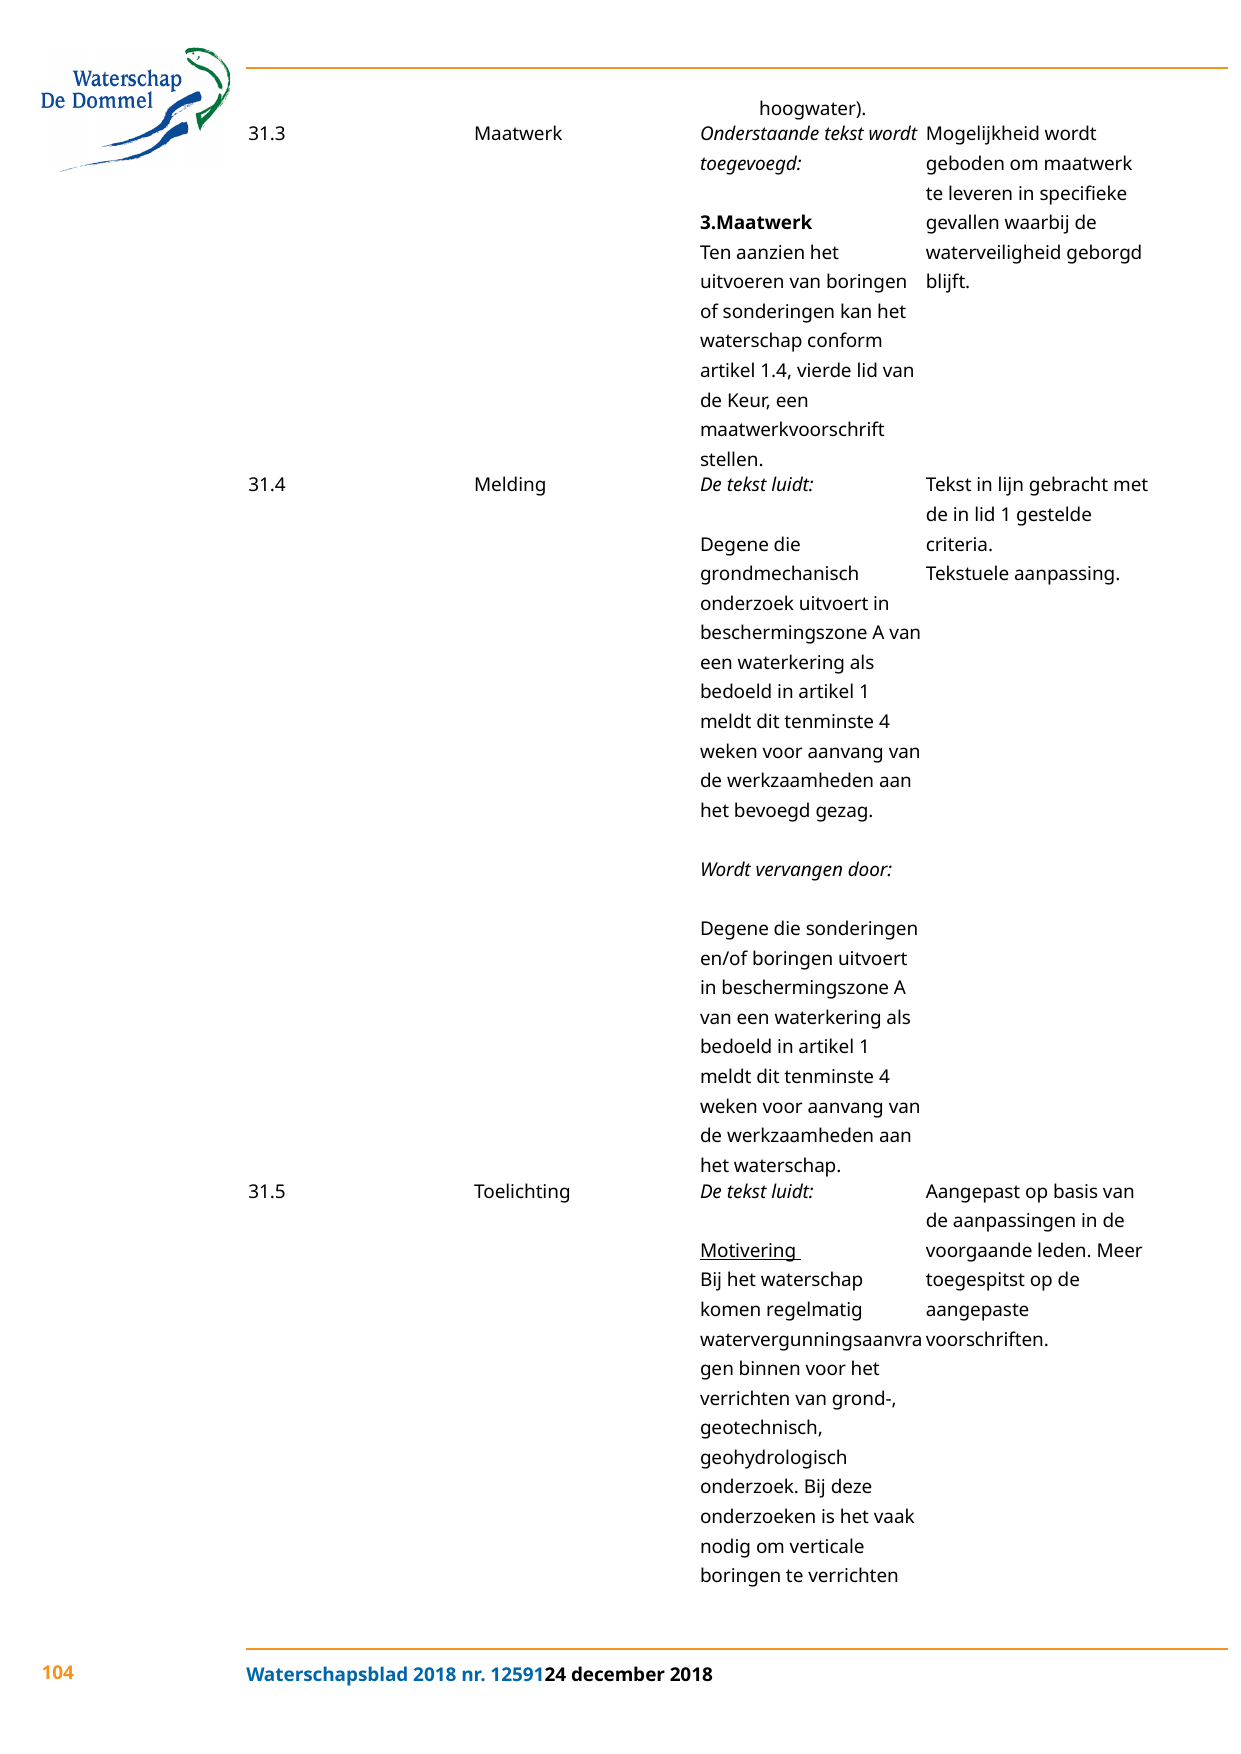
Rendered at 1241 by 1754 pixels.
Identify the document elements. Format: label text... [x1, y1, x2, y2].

table_cell Mogelijkheid wordt geboden om maatwerk te leveren in specifieke gevallen waarbij de waterveiligheid geborgd blijft. [926, 121, 1152, 472]
table_cell De tekst luidt: Motivering Bij het waterschap komen regelmatig watervergunningsaanvragen binnen voor het verrichten van grond-, geotechnisch, geohydrologisch onderzoek. Bij deze onderzoeken is het vaak nodig om verticale boringen te verrichten [700, 1178, 926, 1588]
table_cell Maatwerk [474, 121, 700, 472]
table_cell Onderstaande tekst wordt toegevoegd: 3.Maatwerk Ten aanzien het uitvoeren van boringen of sonderingen kan het waterschap conform artikel 1.4, vierde lid van de Keur, een maatwerkvoorschrift stellen. [700, 121, 926, 472]
table_cell hoogwater). [700, 95, 926, 121]
table_cell 31.5 [248, 1178, 474, 1588]
table_cell 31.3 [248, 121, 474, 472]
table_cell De tekst luidt: Degene die grondmechanisch onderzoek uitvoert in beschermingszone A van een waterkering als bedoeld in artikel 1 meldt dit tenminste 4 weken voor aanvang van de werkzaamheden aan het bevoegd gezag. Wordt vervangen door: Degene die sonderingen en/of boringen uitvoert in beschermingszone A van een waterkering als bedoeld in artikel 1 meldt dit tenminste 4 weken voor aanvang van de werkzaamheden aan het waterschap. [700, 472, 926, 1178]
table_cell Toelichting [474, 1178, 700, 1588]
table_cell Tekst in lijn gebracht met de in lid 1 gestelde criteria. Tekstuele aanpassing. [926, 472, 1152, 1178]
table_cell Melding [474, 472, 700, 1178]
table_cell [926, 95, 1152, 121]
table_cell [474, 95, 700, 121]
table_cell 31.4 [248, 472, 474, 1178]
picture [41, 47, 231, 172]
table_cell [248, 95, 474, 121]
table_cell Aangepast op basis van de aanpassingen in de voorgaande leden. Meer toegespitst op de aangepaste voorschriften. [926, 1178, 1152, 1588]
